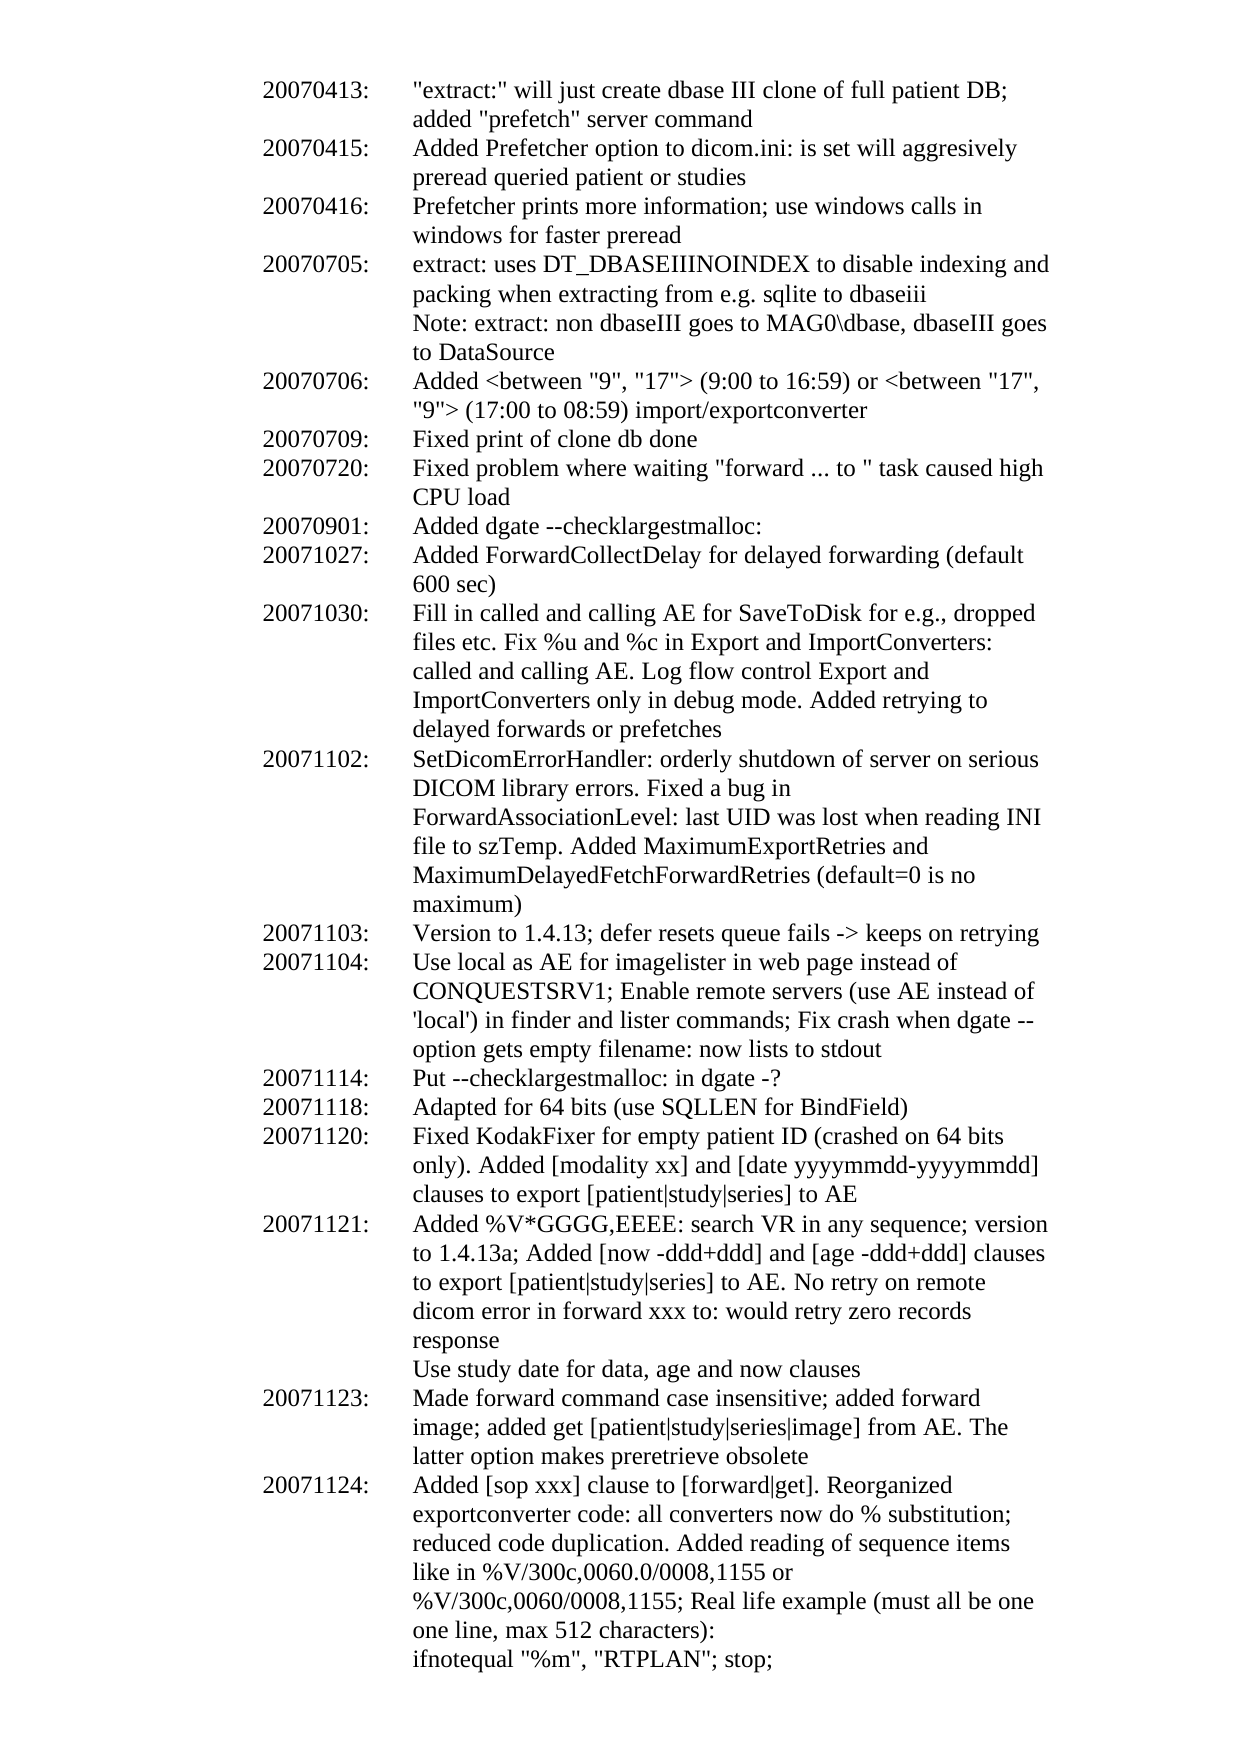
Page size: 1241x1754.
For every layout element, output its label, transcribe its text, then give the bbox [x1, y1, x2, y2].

text Note: extract: non dbaseIII goes to MAG0\dbase, dbaseIII goes to DataSource [412, 307, 1053, 366]
text 20071118: Adapted for 64 bits (use SQLLEN for BindField) [262, 1092, 1053, 1121]
text 20071124: Added [sop xxx] clause to [forward|get]. Reorganized exportconverter code: all converters now do % substitution; reduced code duplication. Added reading of sequence items like in %V/300c,0060.0/0008,1155 or %V/300c,0060/0008,1155; Real life example (must all be one one line, max 512 characters): [262, 1470, 1053, 1644]
text ifnotequal "%m", "RTPLAN"; stop; [412, 1644, 1053, 1673]
text Use study date for data, age and now clauses [262, 1354, 1053, 1383]
text 20070706: Added <between "9", "17"> (9:00 to 16:59) or <between "17", "9"> (17:00 to 08:59) import/exportconverter [262, 366, 1053, 424]
text 20070416: Prefetcher prints more information; use windows calls in windows for faster preread [262, 191, 1053, 249]
text 20071030: Fill in called and calling AE for SaveToDisk for e.g., dropped files etc. Fix %u and %c in Export and ImportConverters: called and calling AE. Log flow control Export and ImportConverters only in debug mode. Added retrying to delayed forwards or prefetches [262, 598, 1053, 743]
text 20070413: "extract:" will just create dbase III clone of full patient DB; added "prefetch" server command [262, 75, 1053, 133]
text 20071123: Made forward command case insensitive; added forward image; added get [patient|study|series|image] from AE. The latter option makes preretrieve obsolete [262, 1383, 1053, 1470]
text 20071102: SetDicomErrorHandler: orderly shutdown of server on serious DICOM library errors. Fixed a bug in ForwardAssociationLevel: last UID was lost when reading INI file to szTemp. Added MaximumExportRetries and MaximumDelayedFetchForwardRetries (default=0 is no maximum) [262, 743, 1053, 918]
text 20070705: extract: uses DT_DBASEIIINOINDEX to disable indexing and packing when extracting from e.g. sqlite to dbaseiii [262, 249, 1053, 307]
text 20071104: Use local as AE for imagelister in web page instead of CONQUESTSRV1; Enable remote servers (use AE instead of 'local') in finder and lister commands; Fix crash when dgate -- option gets empty filename: now lists to stdout [262, 947, 1053, 1063]
text 20071114: Put --checklargestmalloc: in dgate -? [262, 1063, 1053, 1092]
text 20070720: Fixed problem where waiting "forward ... to " task caused high CPU load [262, 453, 1053, 511]
text 20070709: Fixed print of clone db done [262, 424, 1053, 453]
text 20071121: Added %V*GGGG,EEEE: search VR in any sequence; version to 1.4.13a; Added [now -ddd+ddd] and [age -ddd+ddd] clauses to export [patient|study|series] to AE. No retry on remote dicom error in forward xxx to: would retry zero records response [262, 1208, 1053, 1354]
text 20070415: Added Prefetcher option to dicom.ini: is set will aggresively preread queried patient or studies [262, 133, 1053, 191]
text 20071027: Added ForwardCollectDelay for delayed forwarding (default 600 sec) [262, 540, 1053, 598]
text 20071103: Version to 1.4.13; defer resets queue fails -> keeps on retrying [262, 918, 1053, 947]
text 20070901: Added dgate --checklargestmalloc: [262, 511, 1053, 540]
text 20071120: Fixed KodakFixer for empty patient ID (crashed on 64 bits only). Added [modality xx] and [date yyyymmdd-yyyymmdd] clauses to export [patient|study|series] to AE [262, 1121, 1053, 1208]
